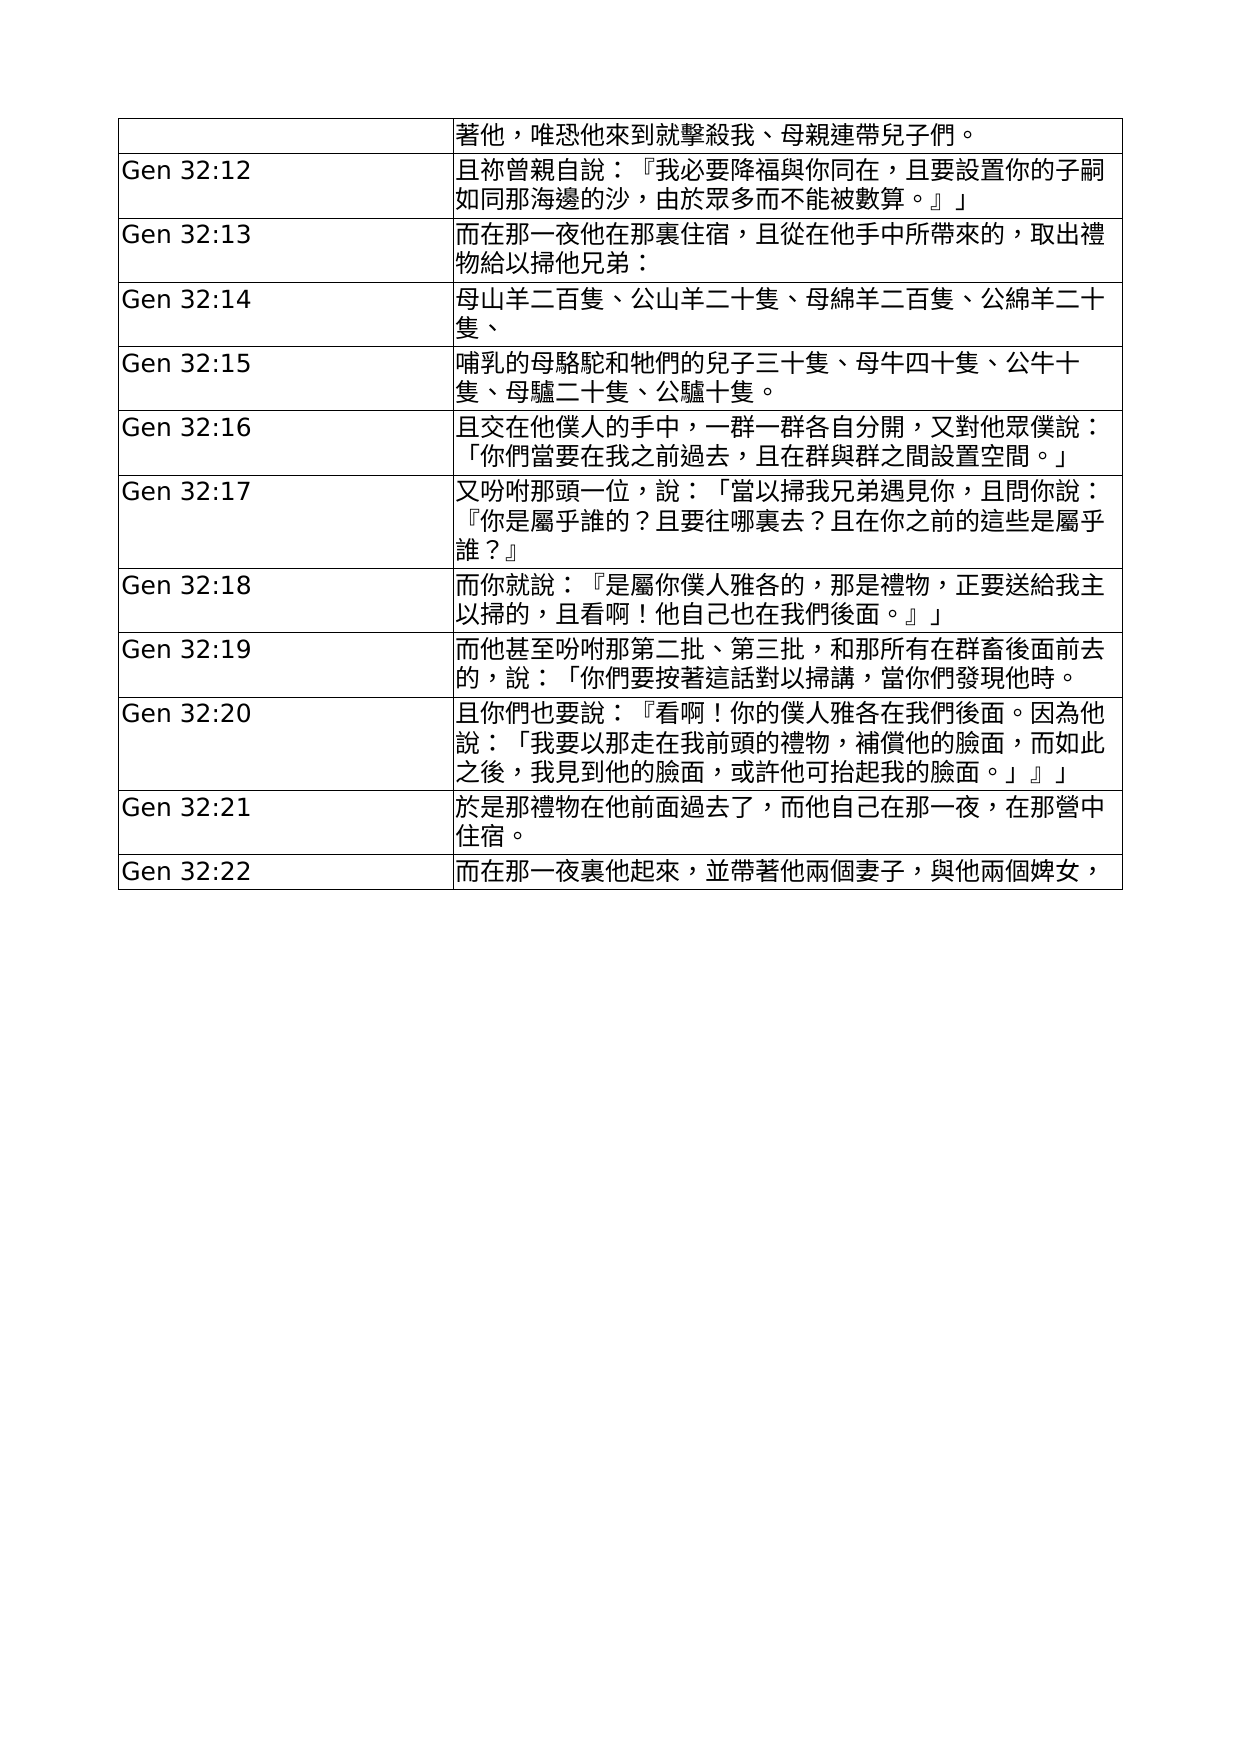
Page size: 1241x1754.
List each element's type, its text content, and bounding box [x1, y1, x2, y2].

table_cell 又吩咐那頭一位，說：「當以掃我兄弟遇見你，且問你說：『你是屬乎誰的？且要往哪裏去？且在你之前的這些是屬乎誰？』 [454, 476, 1122, 568]
table_cell 母山羊二百隻、公山羊二十隻、母綿羊二百隻、公綿羊二十隻、 [454, 283, 1122, 346]
table_cell 而他甚至吩咐那第二批、第三批，和那所有在群畜後面前去的，說：「你們要按著這話對以掃講，當你們發現他時。 [454, 633, 1122, 697]
table_cell Gen 32:15 [119, 347, 453, 410]
table_cell Gen 32:13 [119, 219, 453, 282]
table_cell Gen 32:19 [119, 633, 453, 697]
table_cell 而在那一夜裏他起來，並帶著他兩個妻子，與他兩個婢女， [454, 855, 1122, 889]
table_cell Gen 32:16 [119, 411, 453, 474]
table_cell 著他，唯恐他來到就擊殺我、母親連帶兒子們。 [454, 119, 1122, 153]
table_cell Gen 32:18 [119, 569, 453, 632]
table_cell 且祢曾親自說：『我必要降福與你同在，且要設置你的子嗣如同那海邊的沙，由於眾多而不能被數算。』」 [454, 154, 1122, 217]
table_cell 且交在他僕人的手中，一群一群各自分開，又對他眾僕說：「你們當要在我之前過去，且在群與群之間設置空間。」 [454, 411, 1122, 474]
table_cell Gen 32:17 [119, 476, 453, 568]
table_cell 哺乳的母駱駝和牠們的兒子三十隻、母牛四十隻、公牛十隻、母驢二十隻、公驢十隻。 [454, 347, 1122, 410]
table_cell Gen 32:14 [119, 283, 453, 346]
table_cell 而你就說：『是屬你僕人雅各的，那是禮物，正要送給我主以掃的，且看啊！他自己也在我們後面。』」 [454, 569, 1122, 632]
table_cell Gen 32:20 [119, 698, 453, 790]
table_cell [119, 119, 453, 153]
table_cell 且你們也要說：『看啊！你的僕人雅各在我們後面。因為他說：「我要以那走在我前頭的禮物，補償他的臉面，而如此之後，我見到他的臉面，或許他可抬起我的臉面。」』」 [454, 698, 1122, 790]
table_cell Gen 32:12 [119, 154, 453, 217]
table_cell Gen 32:22 [119, 855, 453, 889]
table_cell 而在那一夜他在那裏住宿，且從在他手中所帶來的，取出禮物給以掃他兄弟： [454, 219, 1122, 282]
table_cell Gen 32:21 [119, 791, 453, 854]
table_cell 於是那禮物在他前面過去了，而他自己在那一夜，在那營中住宿。 [454, 791, 1122, 854]
